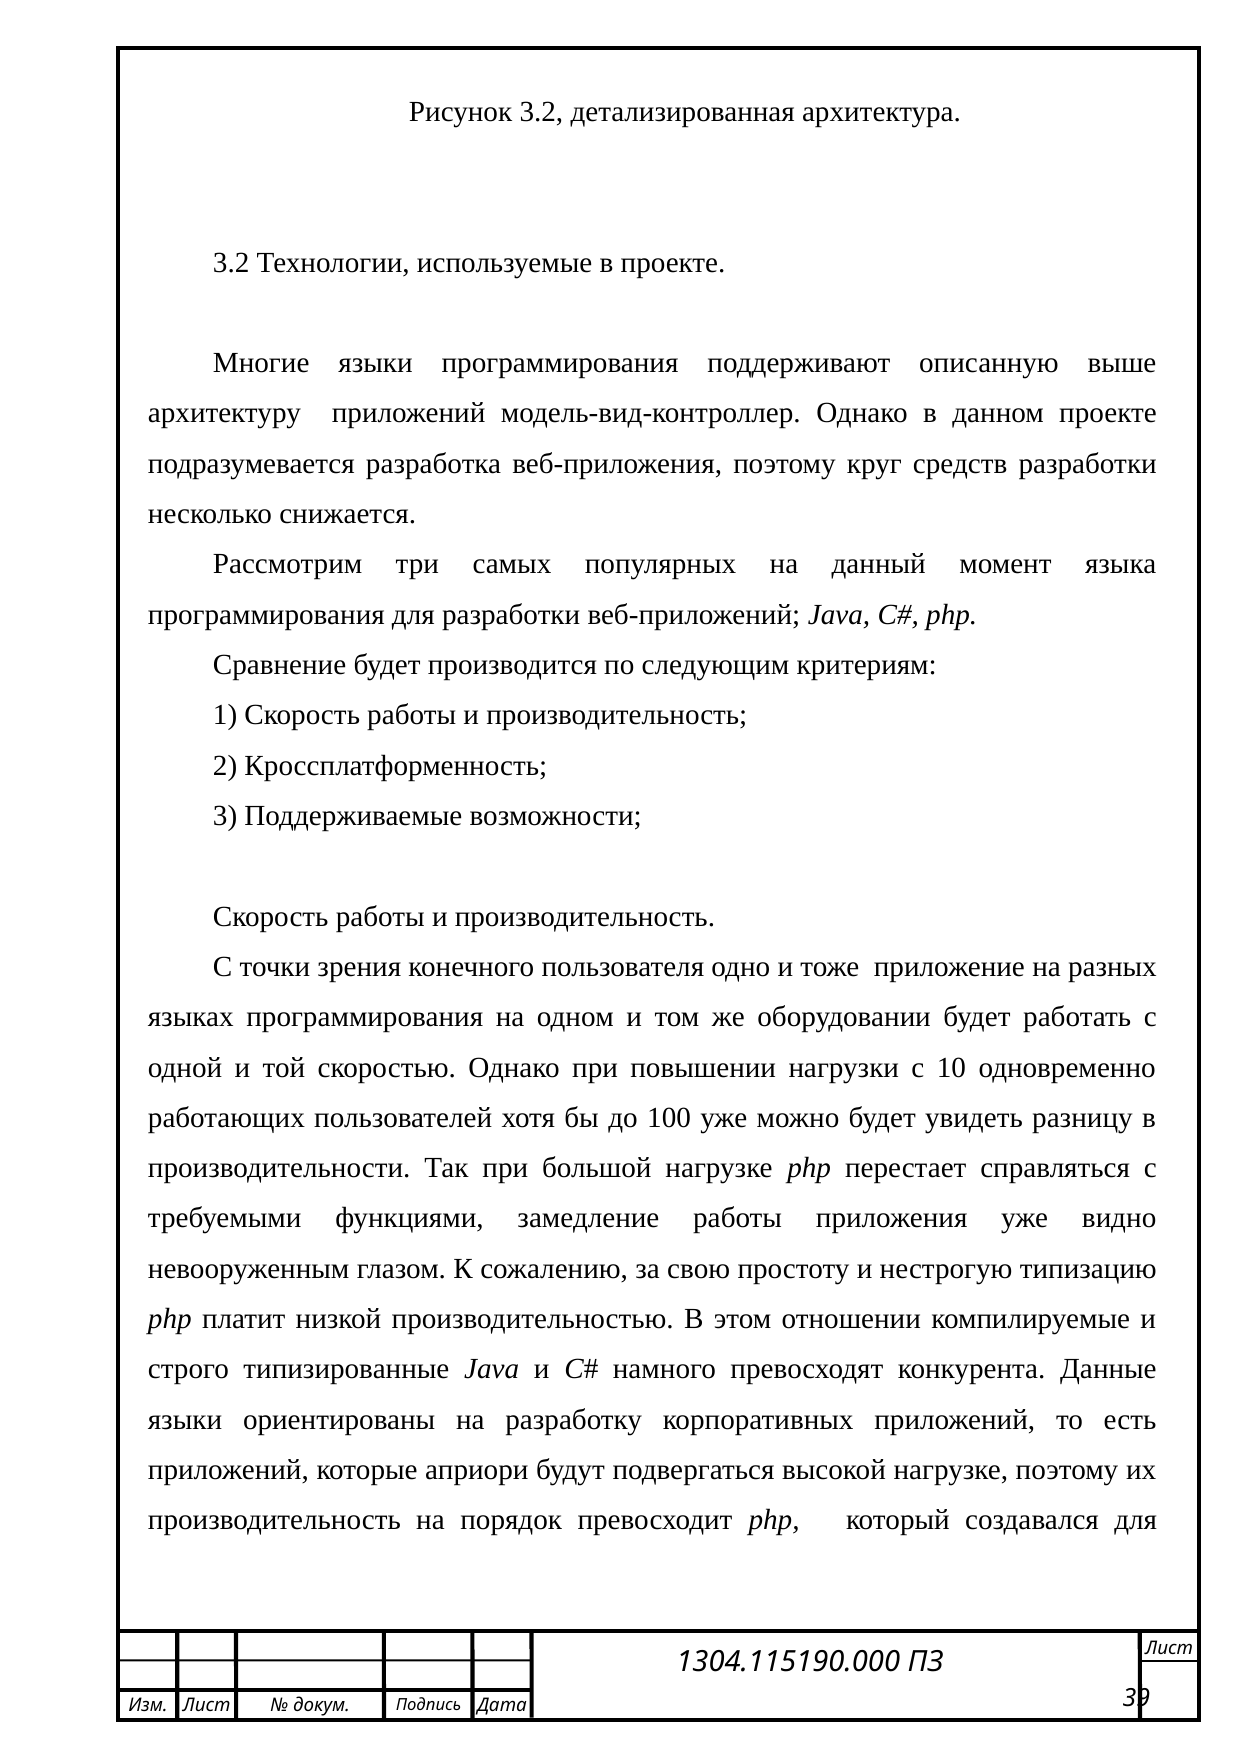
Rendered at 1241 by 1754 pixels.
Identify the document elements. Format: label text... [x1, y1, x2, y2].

text Сравнение будет производится по следующим критериям: [148, 647, 1157, 681]
text Скорость работы и производительность. [148, 899, 1157, 932]
text 3.2 Технологии, используемые в проекте. [148, 245, 1157, 278]
text С точки зрения конечного пользователя одно и тоже приложение на разных языках программирования на одном и том же оборудовании будет работать с одной и той скоростью. Однако при повышении нагрузки с 10 одновременно работающих пользователей хотя бы до 100 уже можно будет увидеть разницу в производительности. Так при большой нагрузке php перестает справляться с требуемыми функциями, замедление работы приложения уже видно невооруженным глазом. К сожалению, за свою простоту и нестрогую типизацию php платит низкой производительностью. В этом отношении компилируемые и строго типизированные Java и C# намного превосходят конкурента. Данные языки ориентированы на разработку корпоративных приложений, то есть приложений, которые априори будут подвергаться высокой нагрузке, поэтому их производительность на порядок превосходит php, который создавался для [148, 949, 1157, 1536]
text Рисунок 3.2, детализированная архитектура. [148, 94, 1157, 127]
text 1) Скорость работы и производительность; [148, 697, 1157, 731]
text Рассмотрим три самых популярных на данный момент языка программирования для разработки веб-приложений; Java, C#, php. [148, 547, 1157, 630]
text 2) Кроссплатформенность; [148, 748, 1157, 781]
text Многие языки программирования поддерживают описанную выше архитектуру приложений модель-вид-контроллер. Однако в данном проекте подразумевается разработка веб-приложения, поэтому круг средств разработки несколько снижается. [148, 345, 1157, 530]
text 3) Поддерживаемые возможности; [148, 798, 1157, 832]
